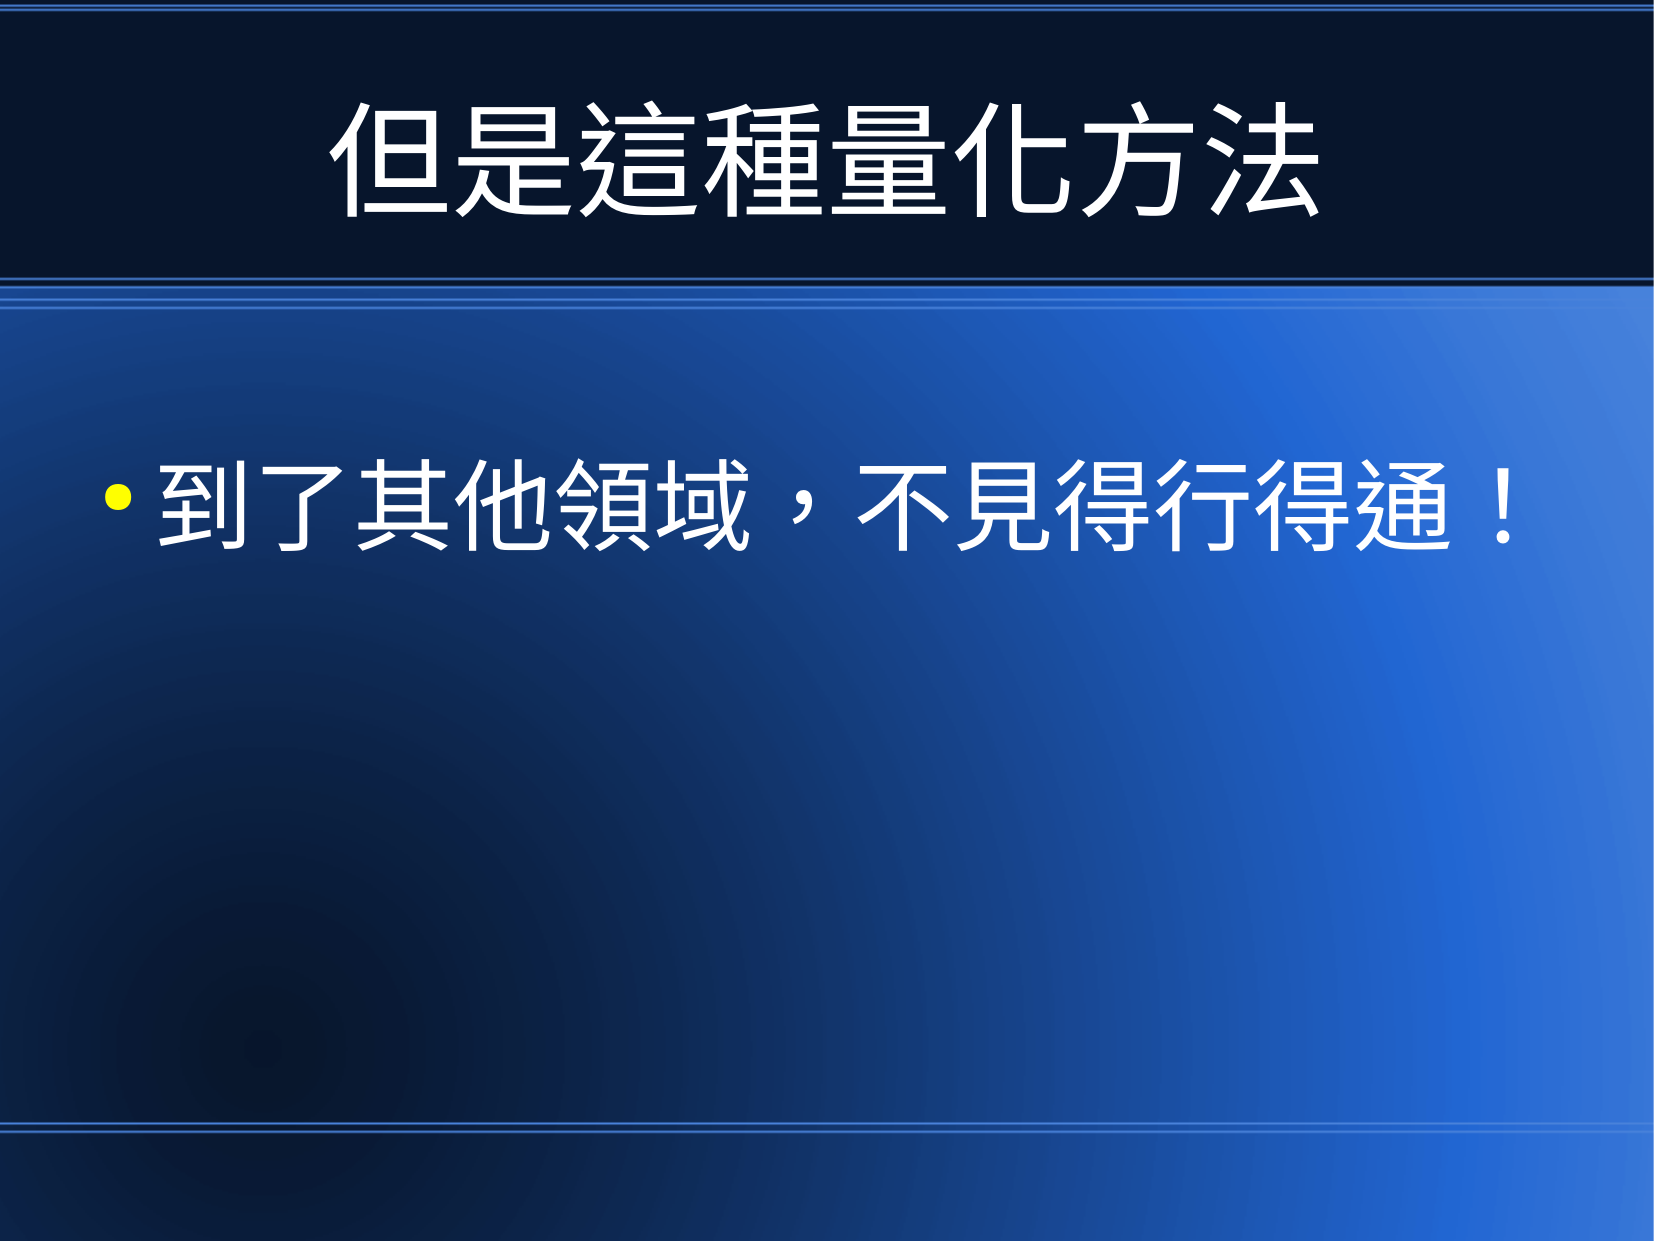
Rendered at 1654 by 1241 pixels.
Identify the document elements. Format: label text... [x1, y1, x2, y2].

picture [0, 0, 1654, 1241]
title 但是這種量化方法 [82, 49, 1571, 257]
list 到了其他領域，不見得行得通！ [82, 355, 1571, 1241]
